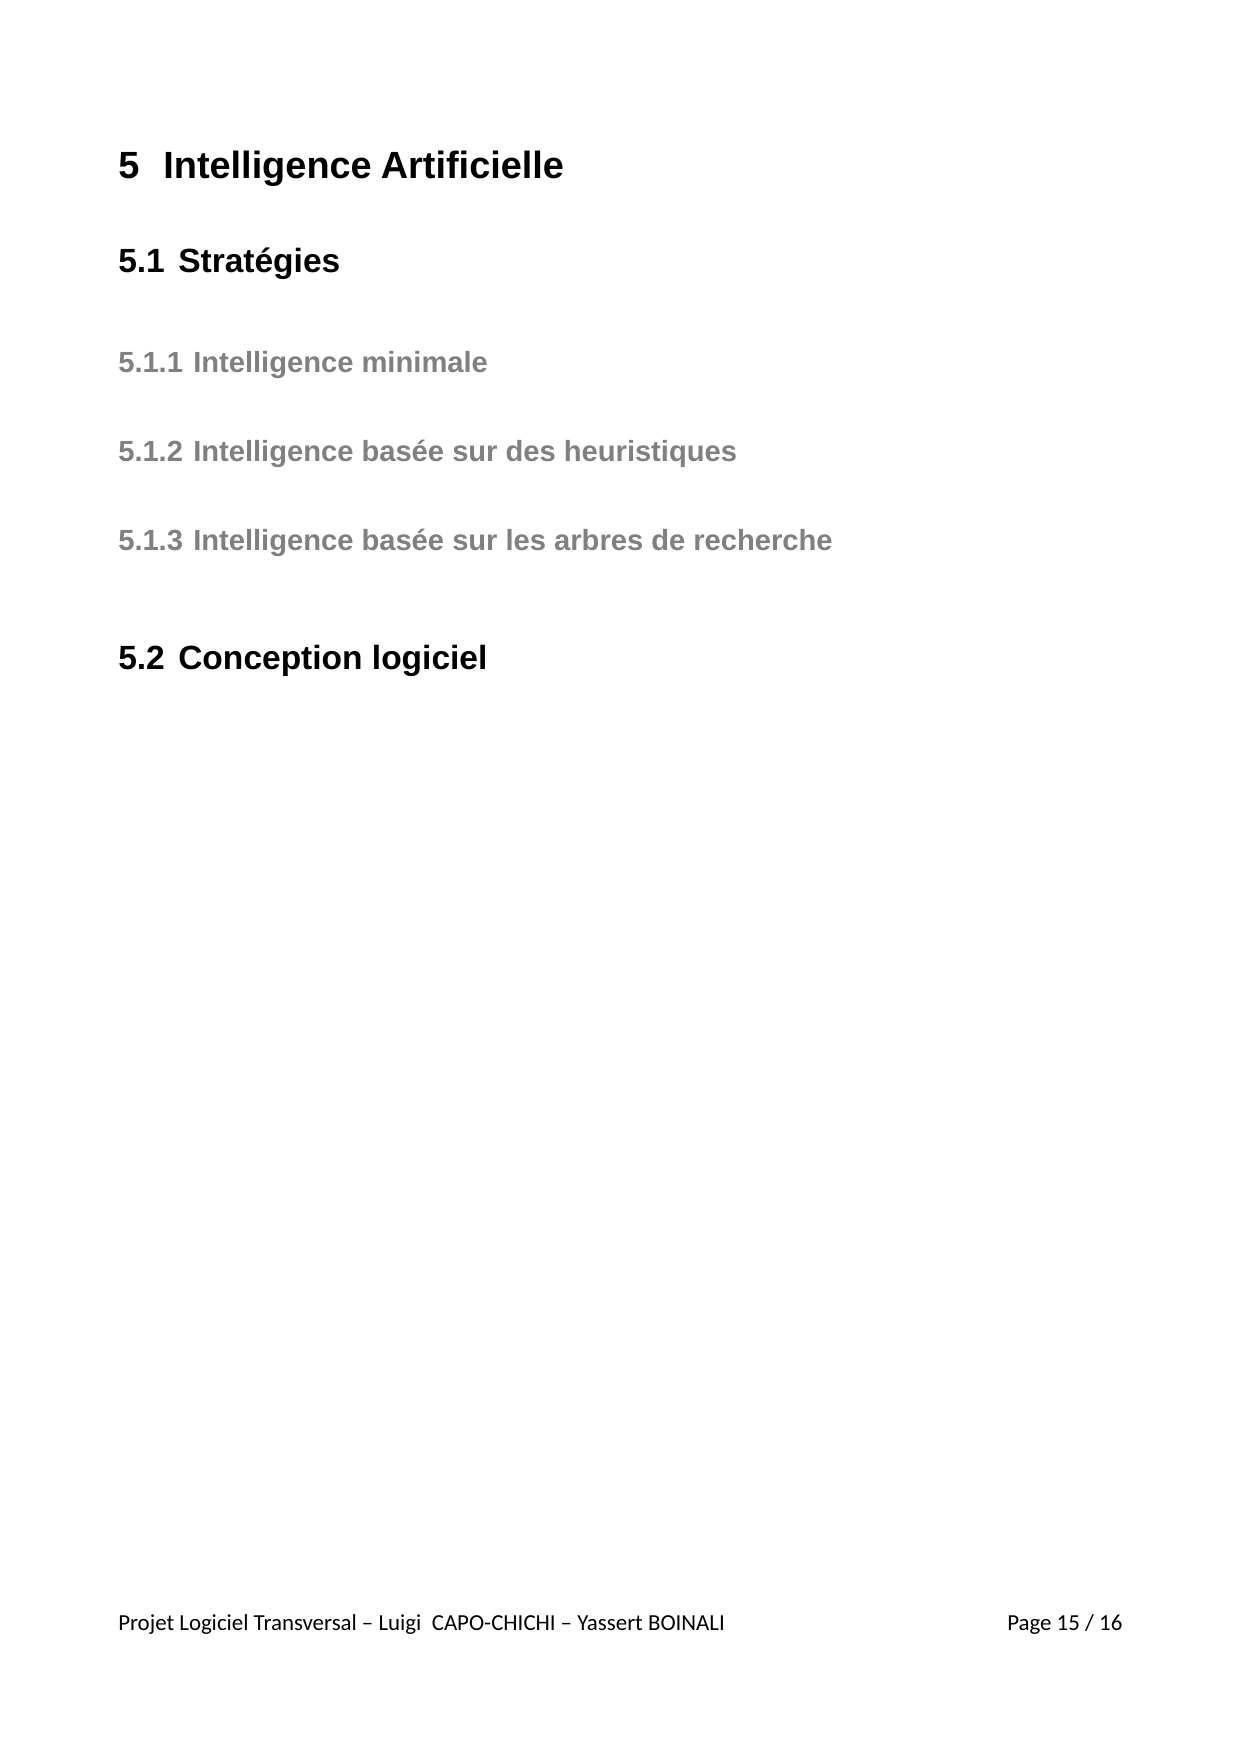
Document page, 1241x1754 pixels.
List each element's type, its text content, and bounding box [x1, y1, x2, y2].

subtitle Intelligence Artificielle [118, 143, 1122, 187]
subtitle Intelligence basée sur les arbres de recherche [118, 523, 1122, 556]
subtitle Intelligence basée sur des heuristiques [118, 434, 1122, 468]
subtitle Conception logiciel [118, 638, 1122, 677]
subtitle Intelligence minimale [118, 346, 1122, 379]
subtitle Stratégies [118, 241, 1122, 279]
